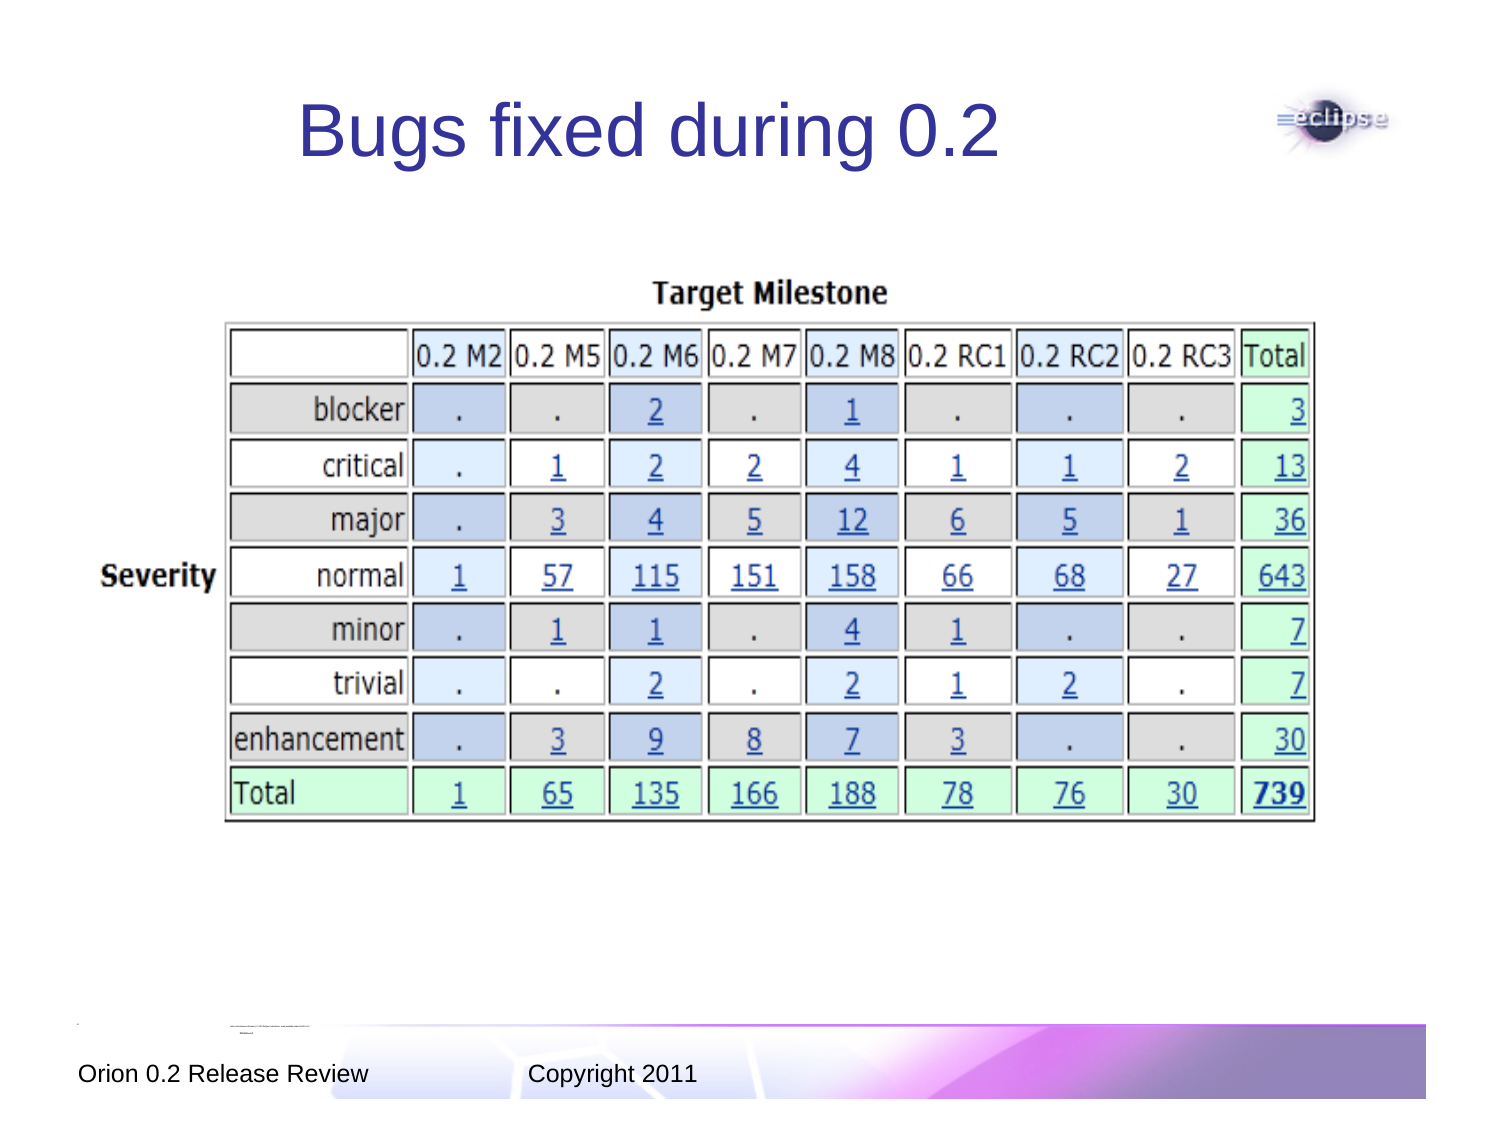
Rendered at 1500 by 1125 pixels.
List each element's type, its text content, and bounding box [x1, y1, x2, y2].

picture [1257, 42, 1408, 193]
title Bugs fixed during 0.2 [99, 37, 1201, 226]
picture [71, 262, 1351, 863]
picture [225, 1024, 1426, 1099]
